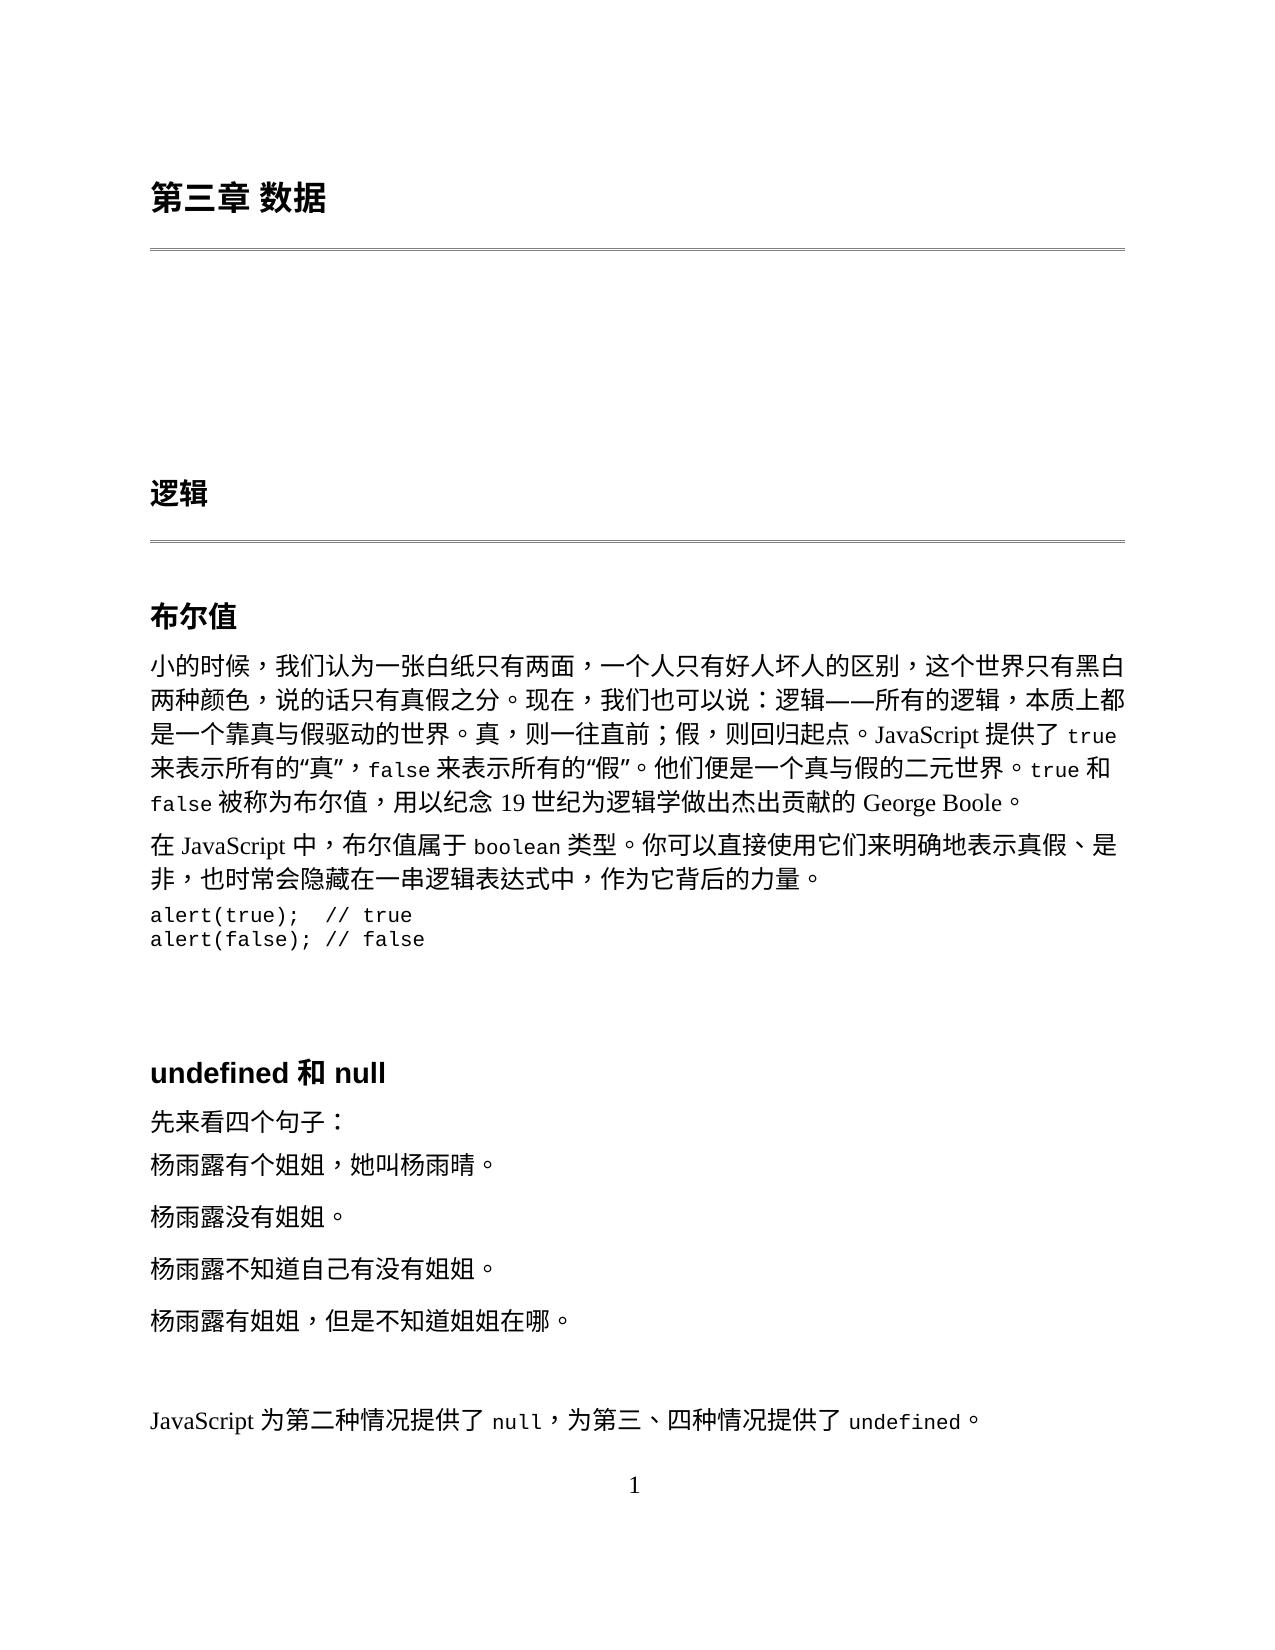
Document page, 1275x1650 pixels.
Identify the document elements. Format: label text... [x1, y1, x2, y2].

subtitle 布尔值 [150, 596, 1125, 636]
text alert(true); // true [150, 905, 1125, 929]
subtitle 第三章 数据 [150, 175, 1125, 221]
text 杨雨露有姐姐，但是不知道姐姐在哪。 [150, 1304, 1125, 1338]
text 杨雨露没有姐姐。 [150, 1200, 1125, 1234]
text 杨雨露有个姐姐，她叫杨雨晴。 [150, 1148, 1125, 1182]
text 先来看四个句子： [150, 1105, 1125, 1139]
subtitle undefined 和 null [150, 1053, 1125, 1092]
text 在 JavaScript 中，布尔值属于 boolean 类型。你可以直接使用它们来明确地表示真假、是非，也时常会隐藏在一串逻辑表达式中，作为它背后的力量。 [150, 828, 1125, 896]
subtitle 逻辑 [150, 473, 1125, 513]
text 杨雨露不知道自己有没有姐姐。 [150, 1252, 1125, 1286]
text 小的时候，我们认为一张白纸只有两面，一个人只有好人坏人的区别，这个世界只有黑白两种颜色，说的话只有真假之分。现在，我们也可以说：逻辑——所有的逻辑，本质上都是一个靠真与假驱动的世界。真，则一往直前；假，则回归起点。JavaScript 提供了 true 来表示所有的“真”，false 来表示所有的“假”。他们便是一个真与假的二元世界。true 和 false 被称为布尔值，用以纪念 19 世纪为逻辑学做出杰出贡献的 George Boole。 [150, 649, 1125, 819]
text alert(false); // false [150, 929, 1125, 952]
text JavaScript 为第二种情况提供了 null，为第三、四种情况提供了 undefined。 [150, 1402, 1125, 1437]
